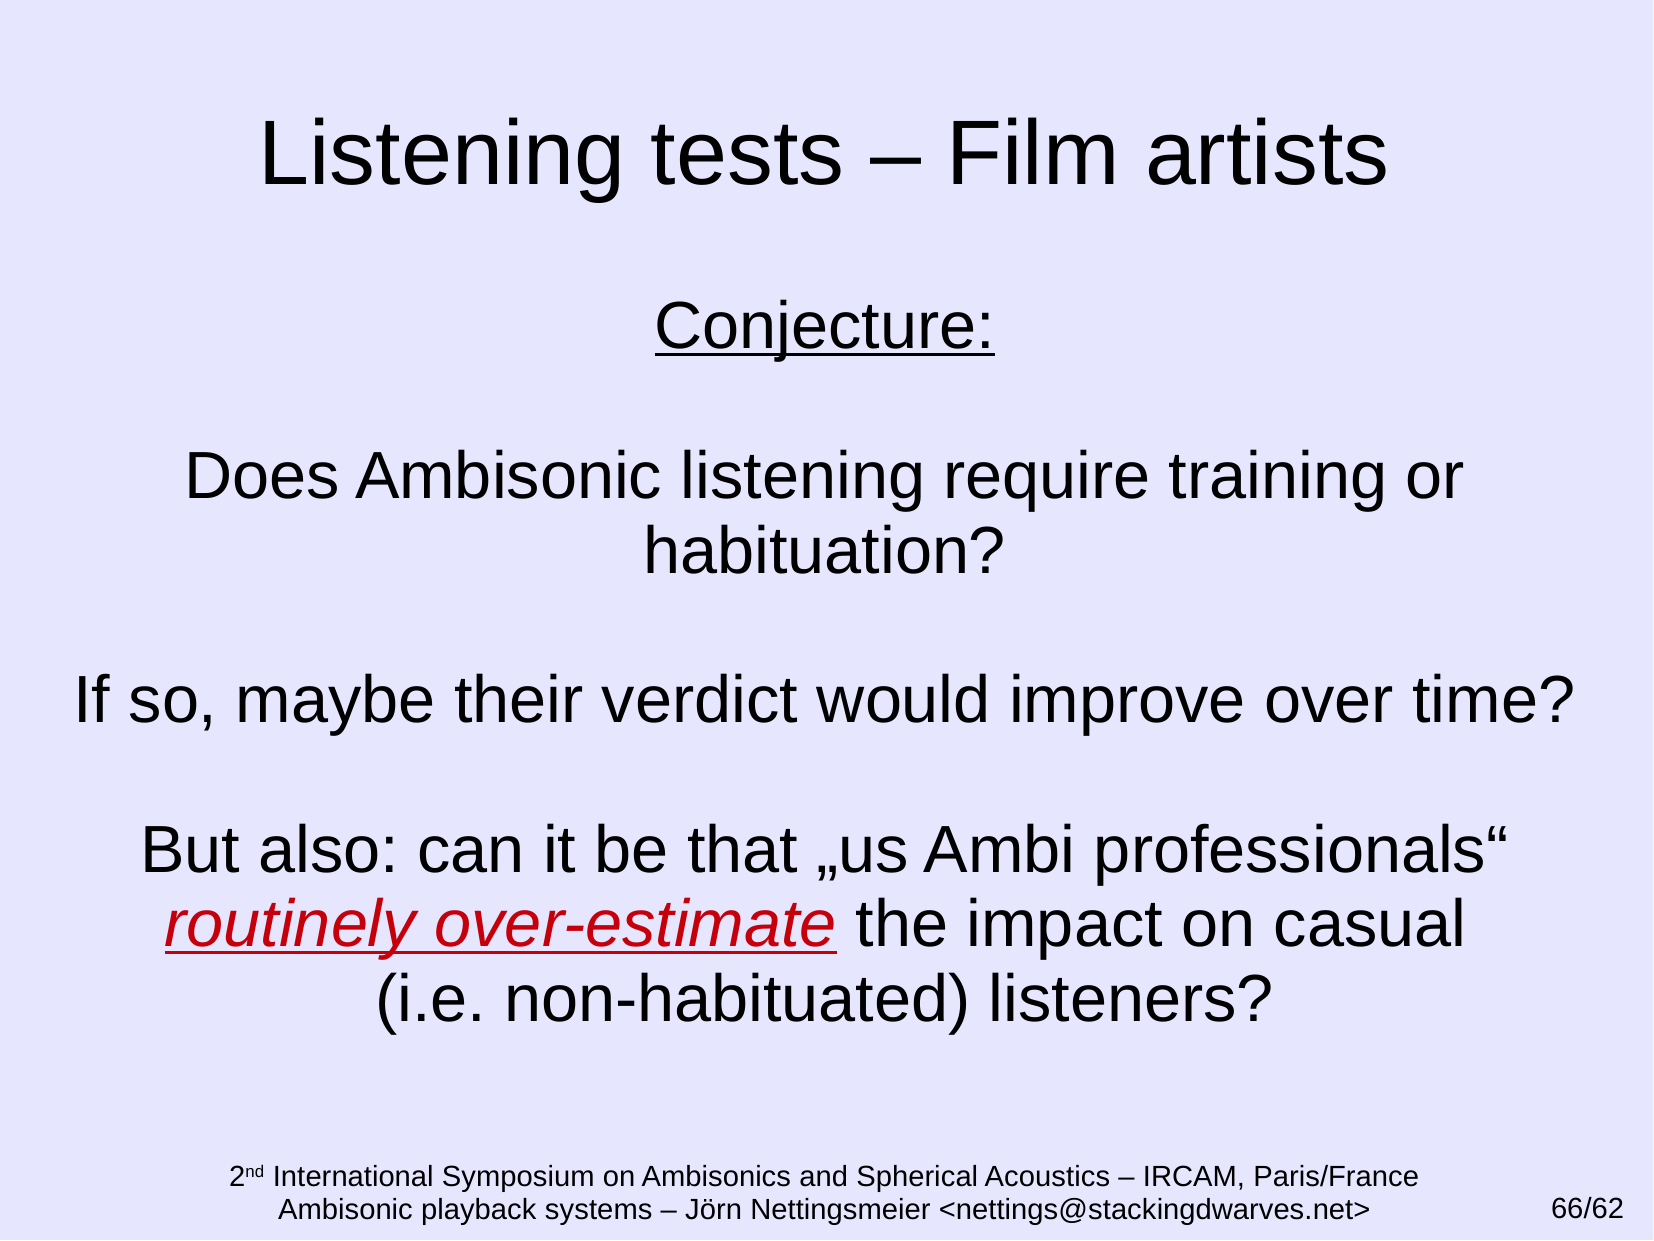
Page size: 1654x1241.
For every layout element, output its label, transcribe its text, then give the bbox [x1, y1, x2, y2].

title Listening tests – Film artists [37, 49, 1613, 257]
subtitle Conjecture: Does Ambisonic listening require training or habituation? If so, maybe their verdict would improve over time? But also: can it be that „us Ambi professionals“ routinely over-estimate the impact on casual (i.e. non-habituated) listeners? [37, 288, 1613, 1111]
